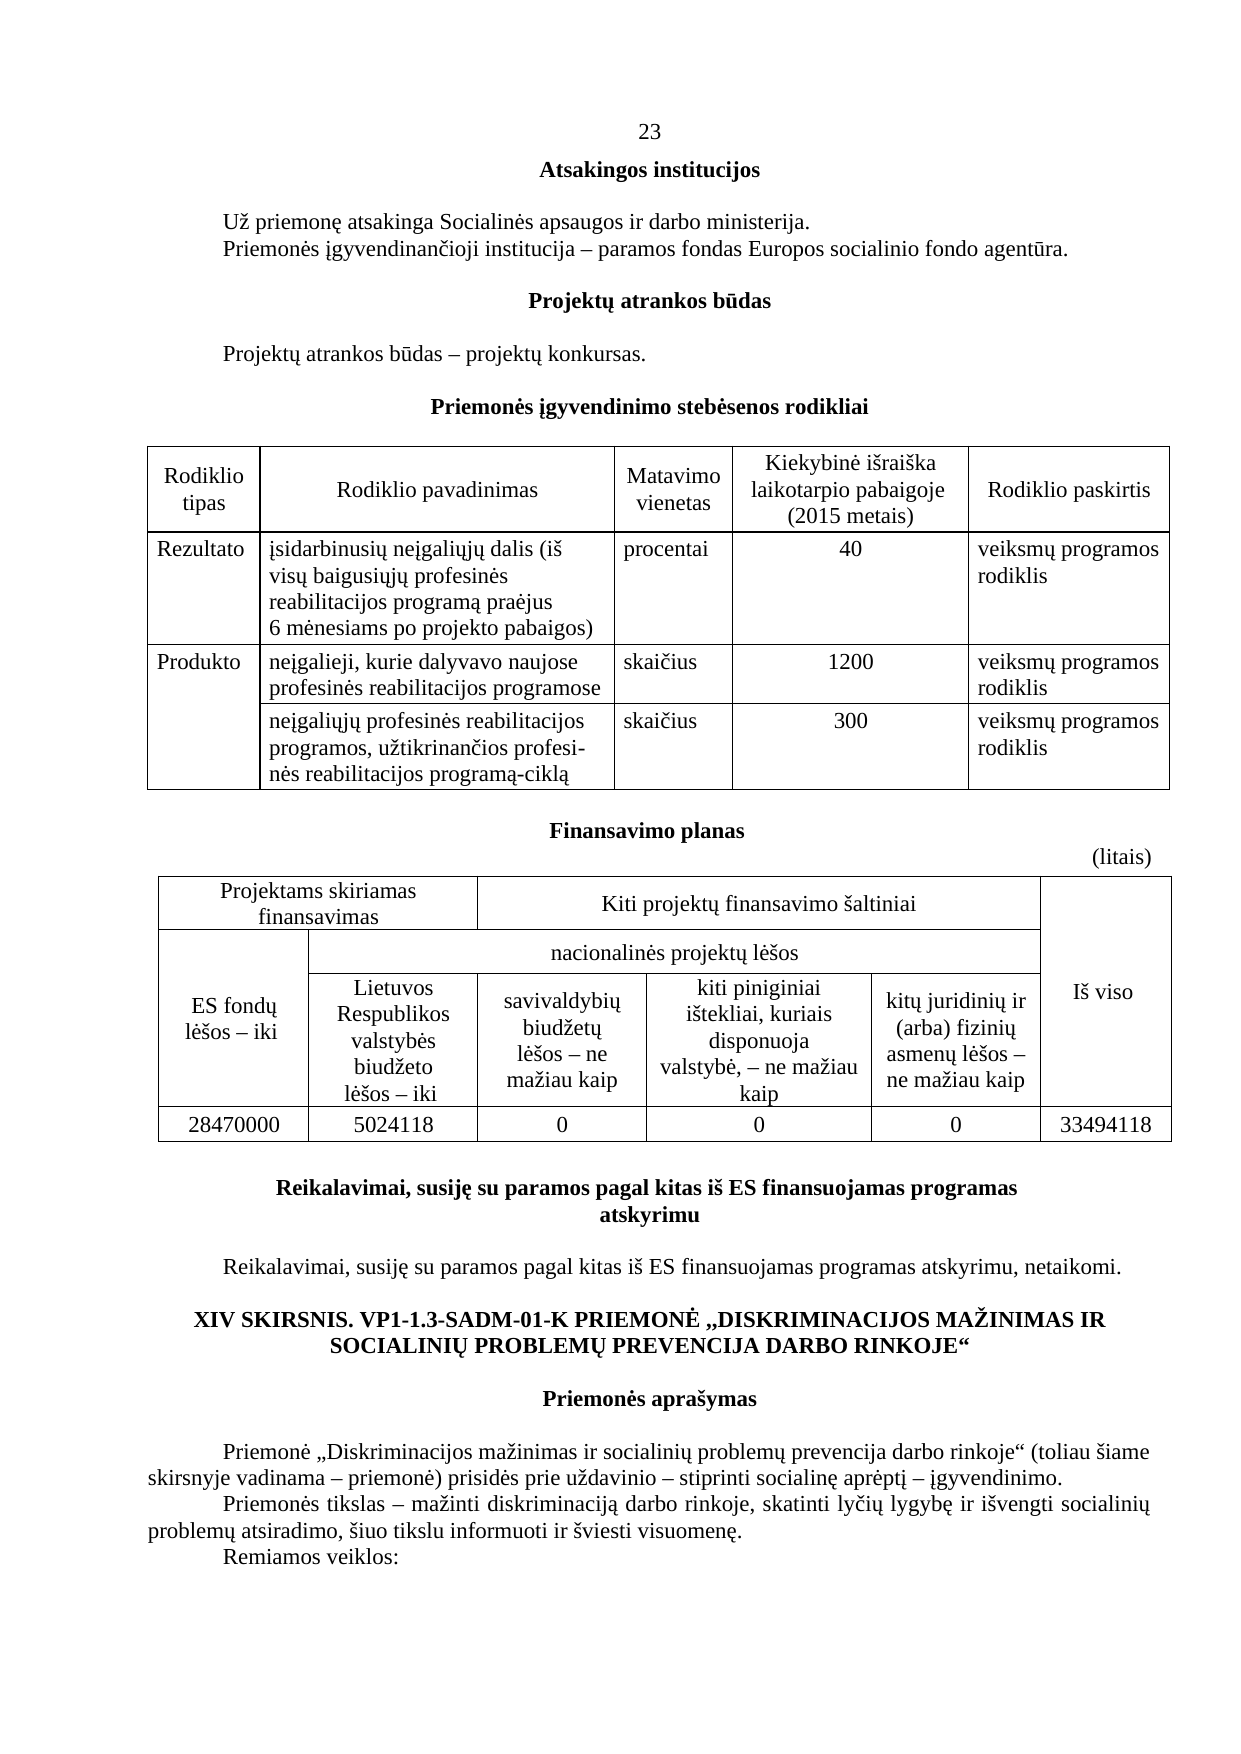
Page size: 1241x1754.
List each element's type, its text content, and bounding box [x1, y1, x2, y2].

table_header Kiti projektų finansavimo šaltiniai [478, 877, 1040, 929]
text Priemonės aprašymas [148, 1385, 1152, 1411]
table_cell 0 [647, 1107, 871, 1141]
table_cell įsidarbinusių neįgaliųjų dalis (iš visų baigusiųjų profesinės reabilitacijos programą praėjus 6 mėnesiams po projekto pabaigos) [261, 533, 614, 644]
table_cell veiksmų programos rodiklis [969, 533, 1169, 644]
text Priemonė „Diskriminacijos mažinimas ir socialinių problemų prevencija darbo rinkoje“ (toliau šiame skirsnyje vadinama – priemonė) prisidės prie uždavinio – stiprinti socialinę aprėptį – įgyvendinimo. [148, 1438, 1152, 1491]
table_header Kiekybinė išraiška laikotarpio pabaigoje (2015 metais) [733, 447, 968, 531]
table_cell kiti piniginiai ištekliai, kuriais disponuoja valstybė, – ne mažiau kaip [647, 974, 871, 1106]
table_cell veiksmų programos rodiklis [969, 645, 1169, 703]
text Už priemonę atsakinga Socialinės apsaugos ir darbo ministerija. [148, 208, 1152, 235]
table_cell nacionalinės projektų lėšos [309, 930, 1040, 973]
text Projektų atrankos būdas – projektų konkursas. [148, 340, 1152, 366]
table_cell skaičius [615, 704, 732, 789]
table_cell 40 [733, 533, 968, 644]
text Priemonės įgyvendinimo stebėsenos rodikliai [148, 393, 1152, 419]
text Priemonės tikslas – mažinti diskriminaciją darbo rinkoje, skatinti lyčių lygybę ir išvengti socialinių problemų atsiradimo, šiuo tikslu informuoti ir šviesti visuomenę. [148, 1491, 1152, 1543]
table_cell 5024118 [309, 1107, 477, 1141]
text Reikalavimai, susiję su paramos pagal kitas iš ES finansuojamas programas atskyrimu [148, 1174, 1152, 1227]
table_cell 300 [733, 704, 968, 789]
table_cell 28470000 [159, 1107, 308, 1141]
table_header Iš viso [1041, 877, 1171, 1106]
table_cell procentai [615, 533, 732, 644]
table_header Rodiklio pavadinimas [261, 447, 614, 531]
table_cell skaičius [615, 645, 732, 703]
table_cell ES fondų lėšos – iki [159, 930, 308, 1106]
text Finansavimo planas [148, 817, 1152, 843]
text Remiamos veiklos: [148, 1543, 1152, 1569]
table_cell 0 [478, 1107, 646, 1141]
text Atsakingos institucijos [148, 156, 1152, 182]
table_cell Rezultato [148, 533, 259, 644]
table_header Rodiklio tipas [148, 447, 259, 531]
table_header Matavimo vienetas [615, 447, 732, 531]
table_cell savivaldybių biudžetų lėšos – ne mažiau kaip [478, 974, 646, 1106]
table_cell Lietuvos Respublikos valstybės biudžeto lėšos – iki [309, 974, 477, 1106]
table_cell veiksmų programos rodiklis [969, 704, 1169, 789]
table_header Rodiklio paskirtis [969, 447, 1169, 531]
subtitle XIV SKIRSNIS. VP1-1.3-SADM-01-K PRIEMONĖ ,,DISKRIMINACIJOS MAŽINIMAS IR SOCIALINIŲ PROBLEMŲ PREVENCIJA DARBO RINKOJE“ [148, 1306, 1152, 1359]
text Reikalavimai, susiję su paramos pagal kitas iš ES finansuojamas programas atskyrimu, netaikomi. [148, 1253, 1152, 1280]
text Priemonės įgyvendinančioji institucija – paramos fondas Europos socialinio fondo agentūra. [148, 235, 1152, 261]
table_cell neįgalieji, kurie dalyvavo naujose profesinės reabilitacijos programose [261, 645, 614, 703]
table_cell neįgaliųjų profesinės reabilitacijos programos, užtikrinančios profesi­nės reabilitacijos programą-ciklą [261, 704, 614, 789]
table_cell 0 [872, 1107, 1040, 1141]
table_cell kitų juridinių ir (arba) fizinių asmenų lėšos – ne mažiau kaip [872, 974, 1040, 1106]
text Projektų atrankos būdas [148, 287, 1152, 314]
table_header Projektams skiriamas finansavimas [159, 877, 477, 929]
text (litais) [148, 843, 1152, 869]
table_cell 33494118 [1041, 1107, 1171, 1141]
table_cell Produkto [148, 645, 259, 789]
table_cell 1200 [733, 645, 968, 703]
